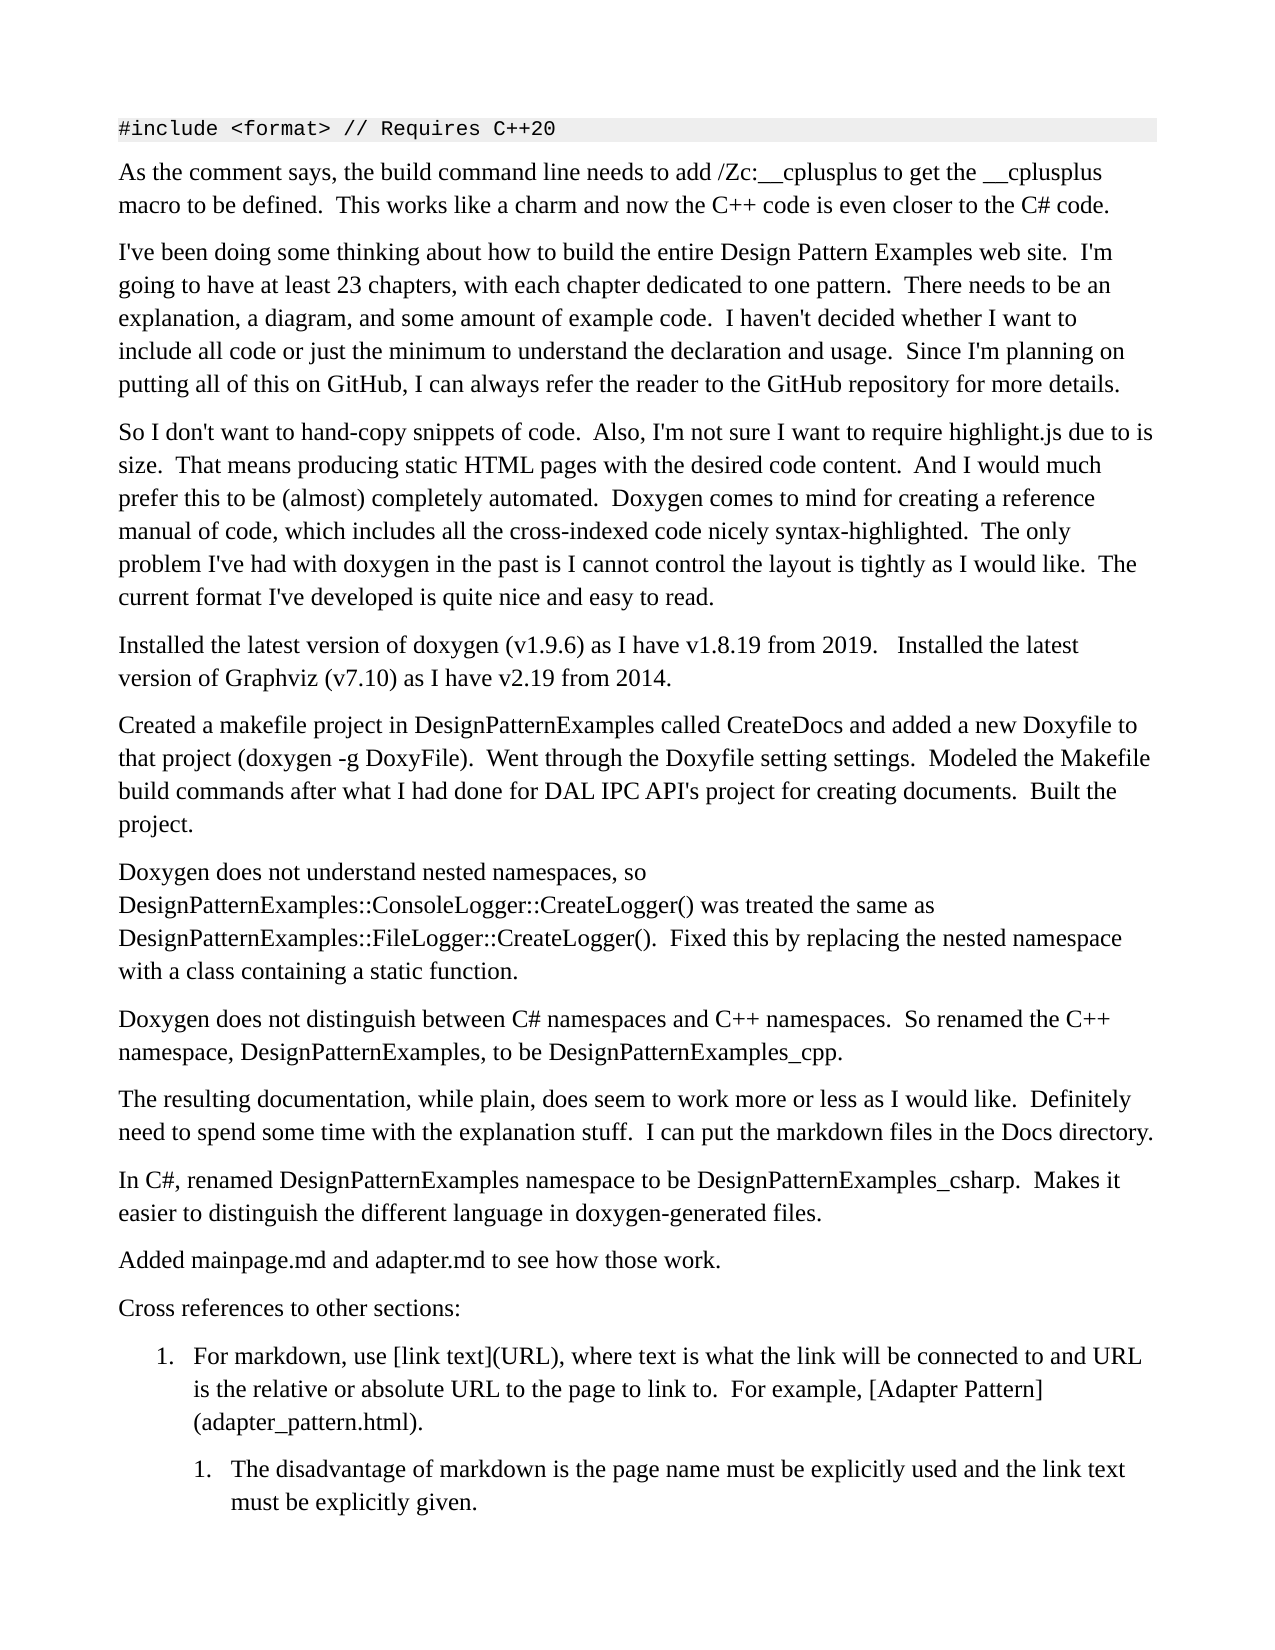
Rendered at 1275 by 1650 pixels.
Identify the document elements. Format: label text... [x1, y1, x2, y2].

text Cross references to other sections: [118, 1293, 1157, 1322]
list For markdown, use [link text](URL), where text is what the link will be connected to and URL is the relative or absolute URL to the page to link to. For example, [Adapter Pattern](adapter_pattern.html). [156, 1341, 1157, 1436]
text In C#, renamed DesignPatternExamples namespace to be DesignPatternExamples_csharp. Makes it easier to distinguish the different language in doxygen-generated files. [118, 1165, 1157, 1227]
text Doxygen does not understand nested namespaces, so DesignPatternExamples::ConsoleLogger::CreateLogger() was treated the same as DesignPatternExamples::FileLogger::CreateLogger(). Fixed this by replacing the nested namespace with a class containing a static function. [118, 857, 1157, 985]
text As the comment says, the build command line needs to add /Zc:__cplusplus to get the __cplusplus macro to be defined. This works like a charm and now the C++ code is even closer to the C# code. [118, 157, 1157, 218]
list The disadvantage of markdown is the page name must be explicitly used and the link text must be explicitly given. [193, 1454, 1157, 1516]
text So I don't want to hand-copy snippets of code. Also, I'm not sure I want to require highlight.js due to is size. That means producing static HTML pages with the desired code content. And I would much prefer this to be (almost) completely automated. Doxygen comes to mind for creating a reference manual of code, which includes all the cross-indexed code nicely syntax-highlighted. The only problem I've had with doxygen in the past is I cannot control the layout is tightly as I would like. The current format I've developed is quite nice and easy to read. [118, 417, 1157, 611]
text Doxygen does not distinguish between C# namespaces and C++ namespaces. So renamed the C++ namespace, DesignPatternExamples, to be DesignPatternExamples_cpp. [118, 1004, 1157, 1066]
text The resulting documentation, while plain, does seem to work more or less as I would like. Definitely need to spend some time with the explanation stuff. I can put the markdown files in the Docs directory. [118, 1084, 1157, 1146]
text Installed the latest version of doxygen (v1.9.6) as I have v1.8.19 from 2019. Installed the latest version of Graphviz (v7.10) as I have v2.19 from 2014. [118, 630, 1157, 692]
text I've been doing some thinking about how to build the entire Design Pattern Examples web site. I'm going to have at least 23 chapters, with each chapter dedicated to one pattern. There needs to be an explanation, a diagram, and some amount of example code. I haven't decided whether I want to include all code or just the minimum to understand the declaration and usage. Since I'm planning on putting all of this on GitHub, I can always refer the reader to the GitHub repository for more details. [118, 237, 1157, 398]
text Added mainpage.md and adapter.md to see how those work. [118, 1246, 1157, 1274]
text Created a makefile project in DesignPatternExamples called CreateDocs and added a new Doxyfile to that project (doxygen -g DoxyFile). Went through the Doxyfile setting settings. Modeled the Makefile build commands after what I had done for DAL IPC API's project for creating documents. Built the project. [118, 710, 1157, 838]
text #include <format> // Requires C++20 [118, 118, 1157, 142]
